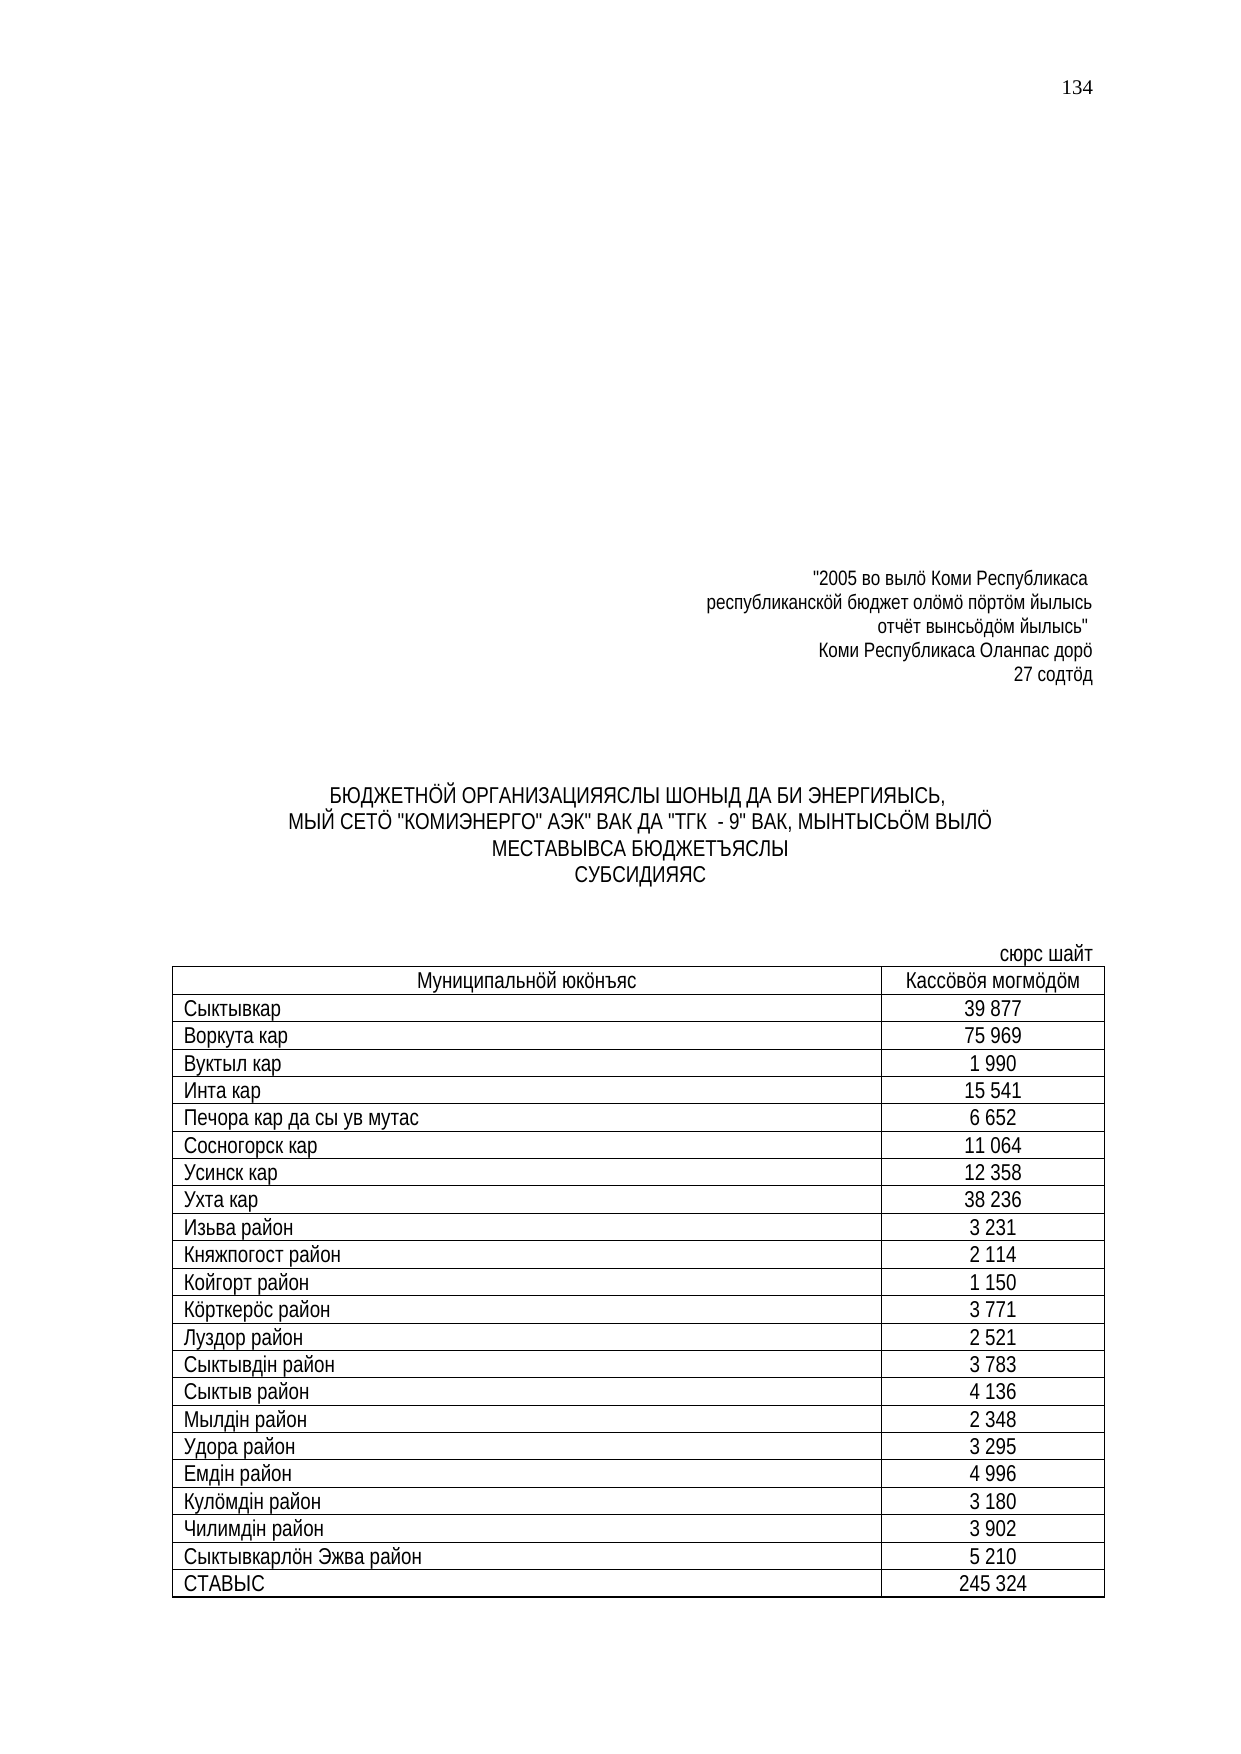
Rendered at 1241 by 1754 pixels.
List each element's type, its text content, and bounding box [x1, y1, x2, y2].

text БЮДЖЕТНÖЙ ОРГАНИЗАЦИЯЯСЛЫ ШОНЫД ДА БИ ЭНЕРГИЯЫСЬ, [187, 782, 1093, 808]
table_cell Мылдiн район [173, 1406, 881, 1432]
table_cell Сосногорск кар [173, 1132, 881, 1158]
table_header Муниципальнöй юкöнъяс [173, 967, 881, 994]
table_cell Сыктывкар [173, 995, 881, 1021]
table_cell Кулöмдiн район [173, 1488, 881, 1514]
table_cell Кöрткерöс район [173, 1296, 881, 1322]
table_cell Вуктыл кар [173, 1050, 881, 1076]
table_cell Емдiн район [173, 1460, 881, 1487]
table_cell Койгорт район [173, 1269, 881, 1295]
table_cell 3 771 [882, 1296, 1104, 1322]
table_cell 2 348 [882, 1406, 1104, 1432]
text 27 содтöд [187, 662, 1093, 686]
table_cell 1 990 [882, 1050, 1104, 1076]
table_cell Сыктыв район [173, 1378, 881, 1404]
table_cell 12 358 [882, 1159, 1104, 1185]
table_cell Ухта кар [173, 1186, 881, 1213]
table_cell Изьва район [173, 1214, 881, 1240]
text Коми Республикаса Оланпас дорö [187, 638, 1093, 662]
table_cell Усинск кар [173, 1159, 881, 1185]
table_cell 2 114 [882, 1241, 1104, 1268]
text "2005 во вылö Коми Республикаса [187, 566, 1093, 590]
table_cell 4 136 [882, 1378, 1104, 1404]
table_cell Чилимдiн район [173, 1515, 881, 1542]
table_cell 1 150 [882, 1269, 1104, 1295]
table_cell Печора кар да сы ув мутас [173, 1104, 881, 1131]
text республиканскöй бюджет олöмö пöртöм йылысь [187, 590, 1093, 614]
table_cell 3 295 [882, 1433, 1104, 1459]
table_cell 245 324 [882, 1570, 1104, 1596]
text СУБСИДИЯЯС [187, 861, 1093, 887]
table_header Кассöвöя могмöдöм [882, 967, 1104, 994]
table_cell 2 521 [882, 1324, 1104, 1350]
table_cell 4 996 [882, 1460, 1104, 1487]
table_cell Инта кар [173, 1077, 881, 1103]
table_cell 75 969 [882, 1022, 1104, 1048]
table_cell 15 541 [882, 1077, 1104, 1103]
table_cell 3 180 [882, 1488, 1104, 1514]
text отчёт вынсьöдöм йылысь" [187, 614, 1093, 638]
table_cell 6 652 [882, 1104, 1104, 1131]
table_cell 3 231 [882, 1214, 1104, 1240]
table_cell Сыктывкарлöн Эжва район [173, 1543, 881, 1569]
table_cell Сыктывдiн район [173, 1351, 881, 1377]
table_cell 39 877 [882, 995, 1104, 1021]
table_cell Княжпогост район [173, 1241, 881, 1268]
table_cell Луздор район [173, 1324, 881, 1350]
text МЕСТАВЫВСА БЮДЖЕТЪЯСЛЫ [187, 834, 1093, 861]
text МЫЙ СЕТÖ "КОМИЭНЕРГО" АЭК" ВАК ДА "ТГК - 9" ВАК, МЫНТЫСЬÖМ ВЫЛÖ [187, 808, 1093, 834]
table_cell 3 902 [882, 1515, 1104, 1542]
table_cell Воркута кар [173, 1022, 881, 1048]
table_cell СТАВЫС [173, 1570, 881, 1596]
table_cell 3 783 [882, 1351, 1104, 1377]
table_cell 11 064 [882, 1132, 1104, 1158]
table_cell 5 210 [882, 1543, 1104, 1569]
text сюрс шайт [187, 940, 1093, 966]
table_cell Удора район [173, 1433, 881, 1459]
table_cell 38 236 [882, 1186, 1104, 1213]
